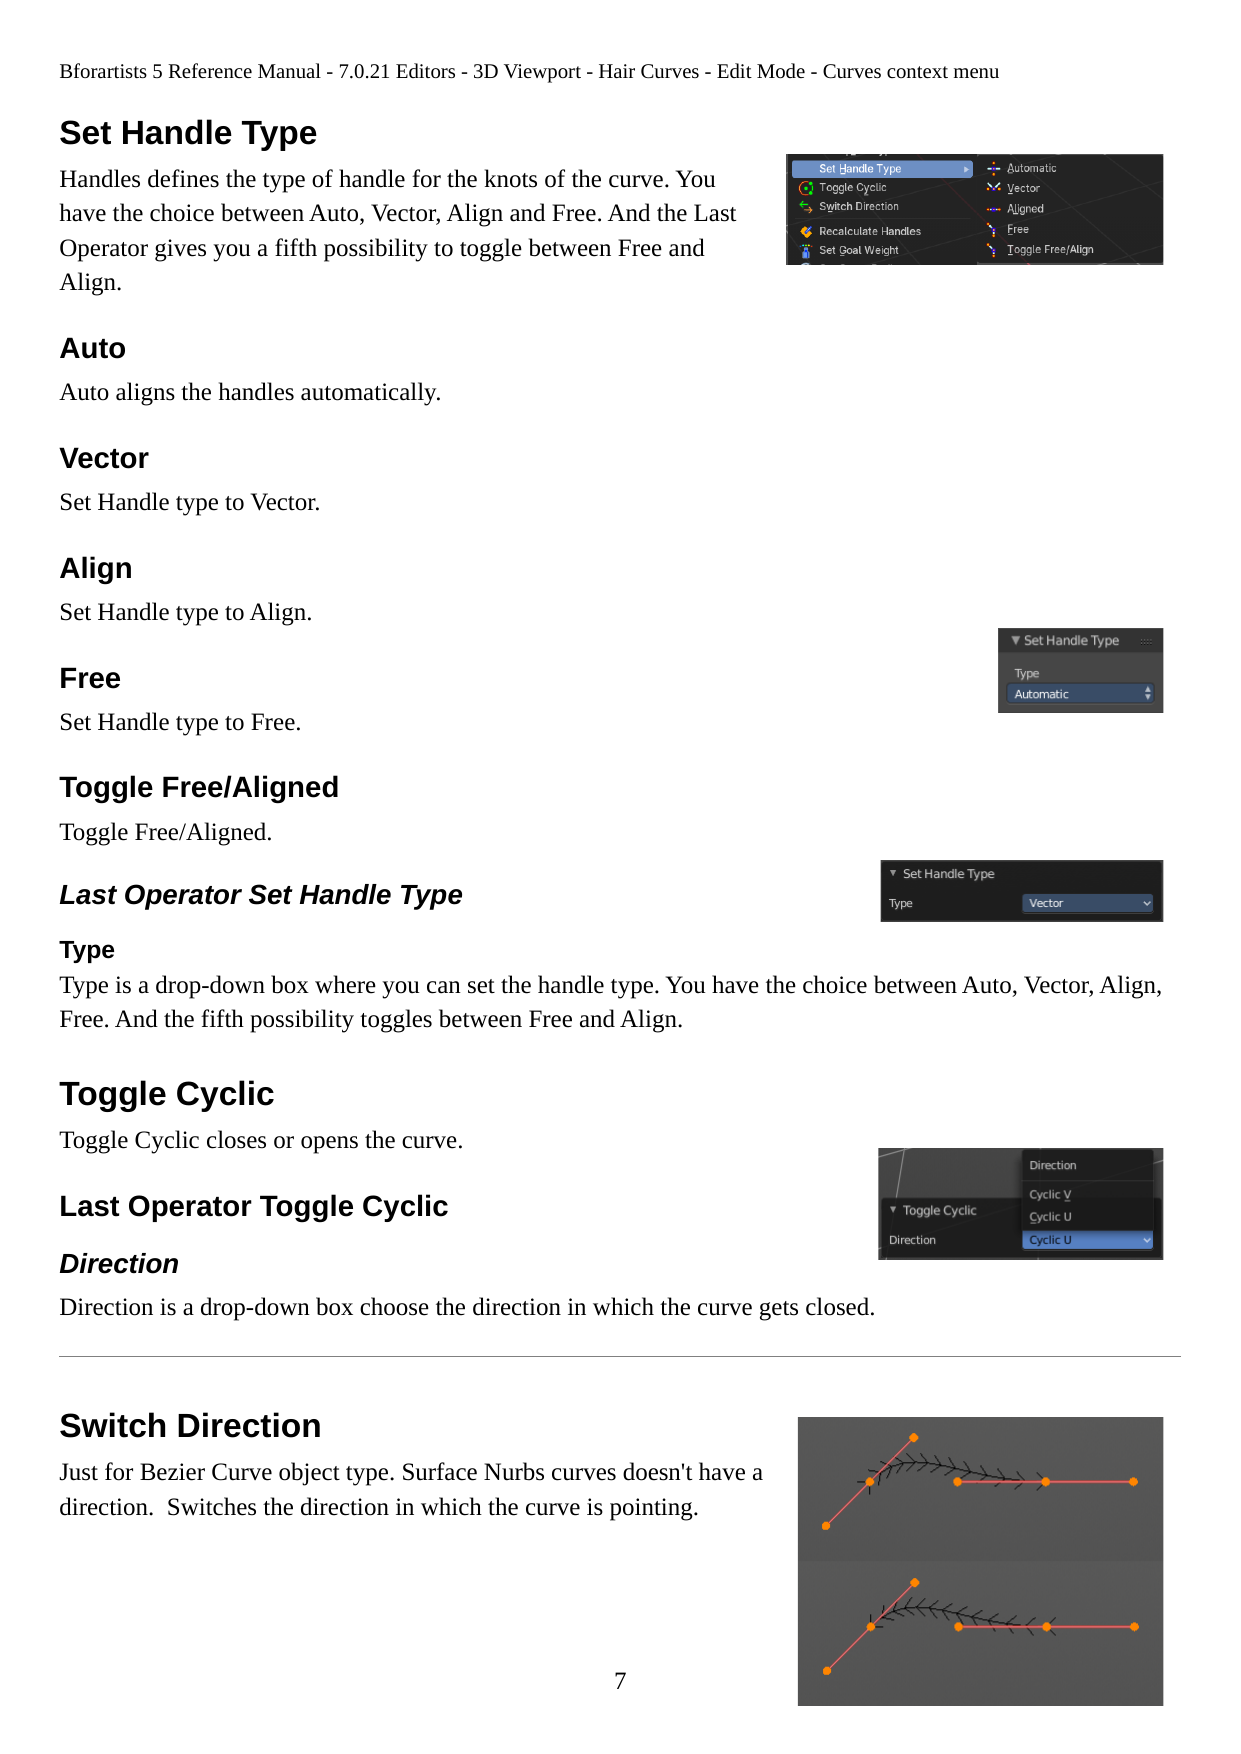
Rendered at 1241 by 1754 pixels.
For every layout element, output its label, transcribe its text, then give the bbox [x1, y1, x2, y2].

picture [797, 1417, 1164, 1706]
text Direction is a drop-down box choose the direction in which the curve gets closed. [59, 1292, 1181, 1321]
subtitle Last Operator Toggle Cyclic [59, 1189, 878, 1223]
subtitle Vector [59, 441, 1181, 474]
subtitle Type [59, 935, 1181, 964]
picture [786, 154, 1164, 265]
subtitle Direction [59, 1248, 1181, 1280]
text Handles defines the type of handle for the knots of the curve. You have the choice between Auto, Vector, Align and Free. And the Last Operator gives you a fifth possibility to toggle between Free and Align. [59, 164, 1181, 296]
text Type is a drop-down box where you can set the handle type. You have the choice between Auto, Vector, Align, Free. And the fifth possibility toggles between Free and Align. [59, 970, 1181, 1033]
subtitle Align [59, 551, 1181, 584]
subtitle Last Operator Set Handle Type [59, 878, 880, 910]
subtitle Switch Direction [59, 1406, 1181, 1445]
text Set Handle type to Free. [59, 707, 1181, 736]
subtitle Toggle Free/Aligned [59, 770, 1181, 804]
text Just for Bezier Curve object type. Surface Nurbs curves doesn't have a direction. Switches the direction in which the curve is pointing. [59, 1457, 797, 1521]
subtitle Set Handle Type [59, 113, 1181, 151]
picture [880, 860, 1164, 922]
subtitle Free [59, 661, 998, 694]
text Toggle Cyclic closes or opens the curve. [59, 1125, 1181, 1154]
subtitle [1164, 661, 1181, 694]
text Toggle Free/Aligned. [59, 817, 1181, 845]
subtitle Auto [59, 331, 1181, 364]
subtitle Toggle Cyclic [59, 1074, 1181, 1113]
picture [878, 1148, 1164, 1260]
picture [998, 628, 1164, 713]
subtitle [1164, 1189, 1181, 1223]
text Auto aligns the handles automatically. [59, 377, 1181, 406]
text Set Handle type to Vector. [59, 487, 1181, 516]
text Set Handle type to Align. [59, 597, 1181, 626]
